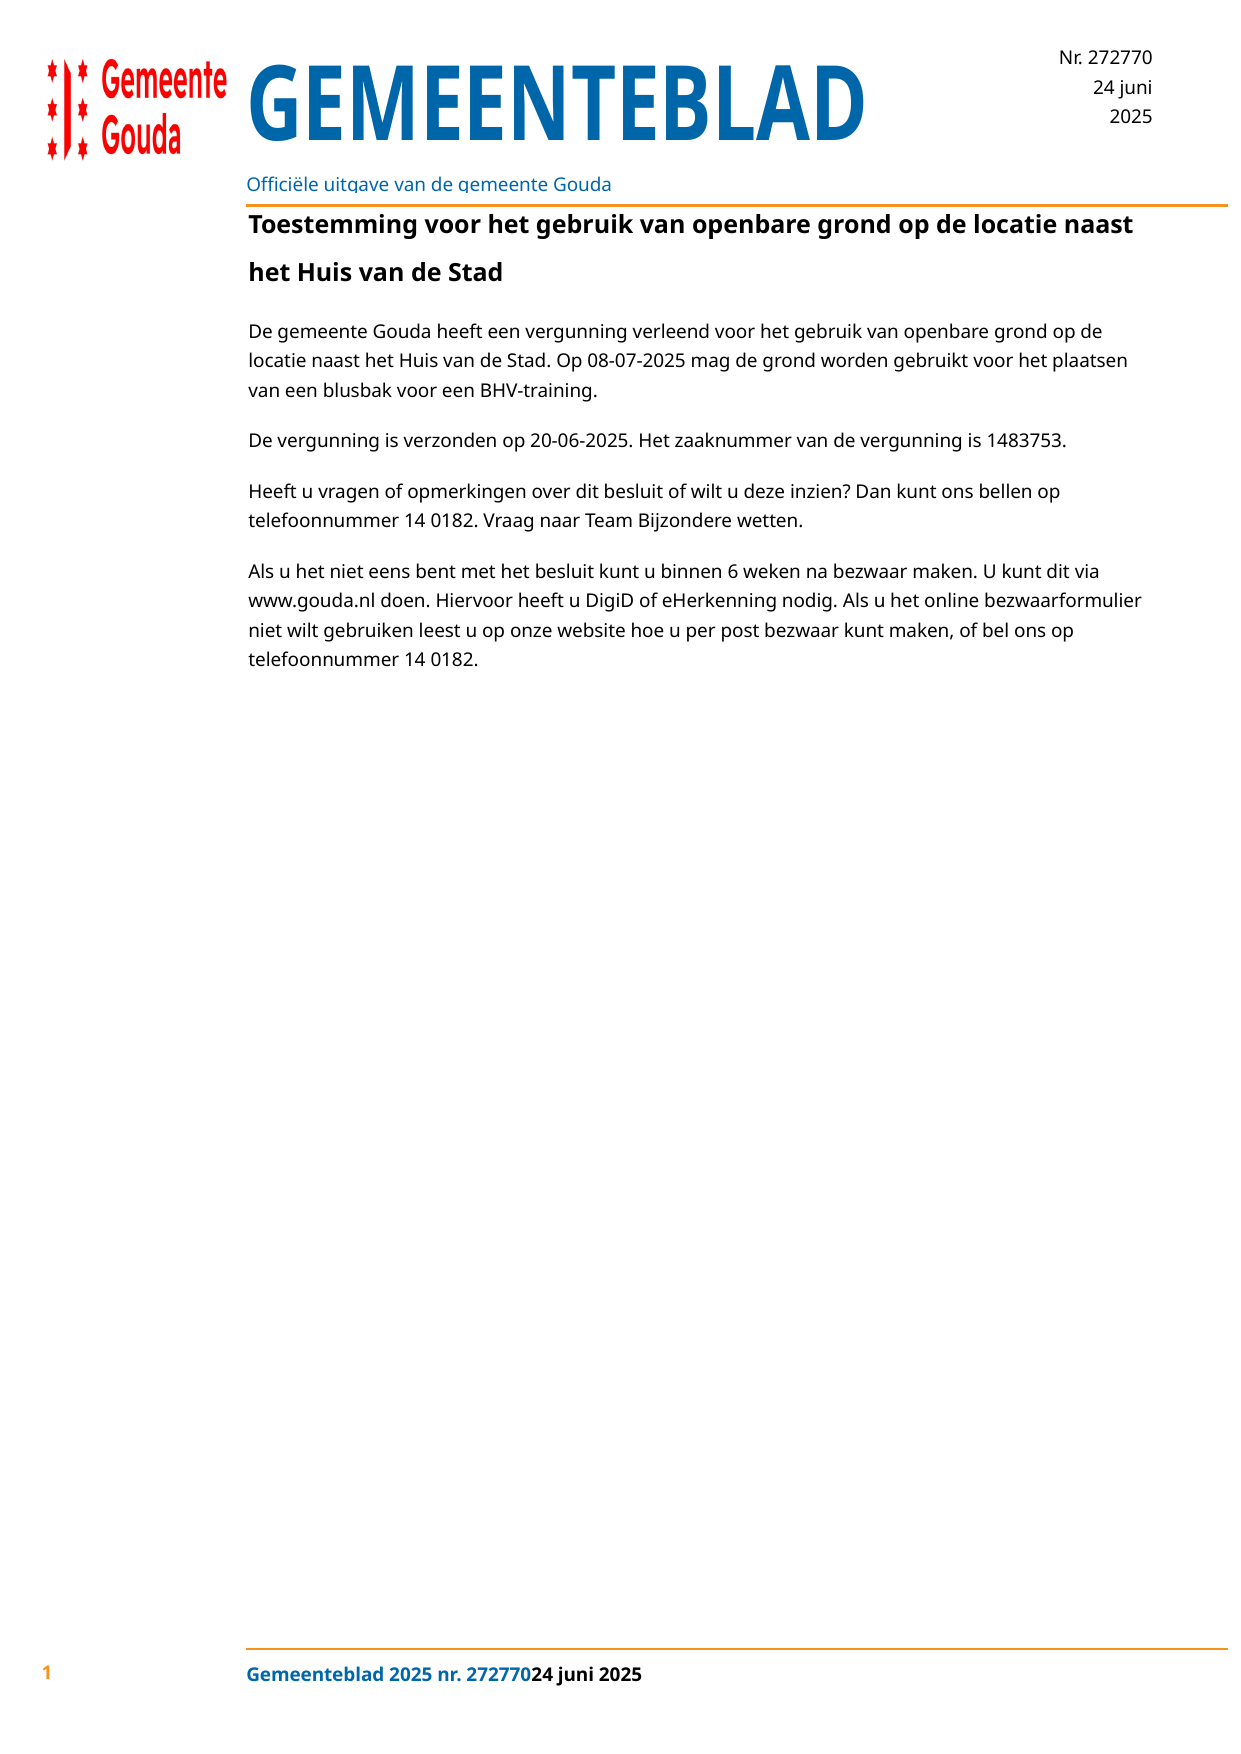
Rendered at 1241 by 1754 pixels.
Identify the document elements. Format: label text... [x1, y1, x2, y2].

text Heeft u vragen of opmerkingen over dit besluit of wilt u deze inzien? Dan kunt ons bellen op telefoonnummer 14 0182. Vraag naar Team Bijzondere wetten. [248, 478, 1152, 533]
text De vergunning is verzonden op 20-06-2025. Het zaaknummer van de vergunning is 1483753. [248, 427, 1152, 453]
text Als u het niet eens bent met het besluit kunt u binnen 6 weken na bezwaar maken. U kunt dit via www.gouda.nl doen. Hiervoor heeft u DigiD of eHerkenning nodig. Als u het online bezwaarformulier niet wilt gebruiken leest u op onze website hoe u per post bezwaar kunt maken, of bel ons op telefoonnummer 14 0182. [248, 558, 1152, 672]
text Toestemming voor het gebruik van openbare grond op de locatie naast het Huis van de Stad [248, 207, 1152, 288]
text De gemeente Gouda heeft een vergunning verleend voor het gebruik van openbare grond op de locatie naast het Huis van de Stad. Op 08-07-2025 mag de grond worden gebruikt voor het plaatsen van een blusbak voor een BHV-training. [248, 318, 1152, 403]
picture [41, 47, 231, 172]
